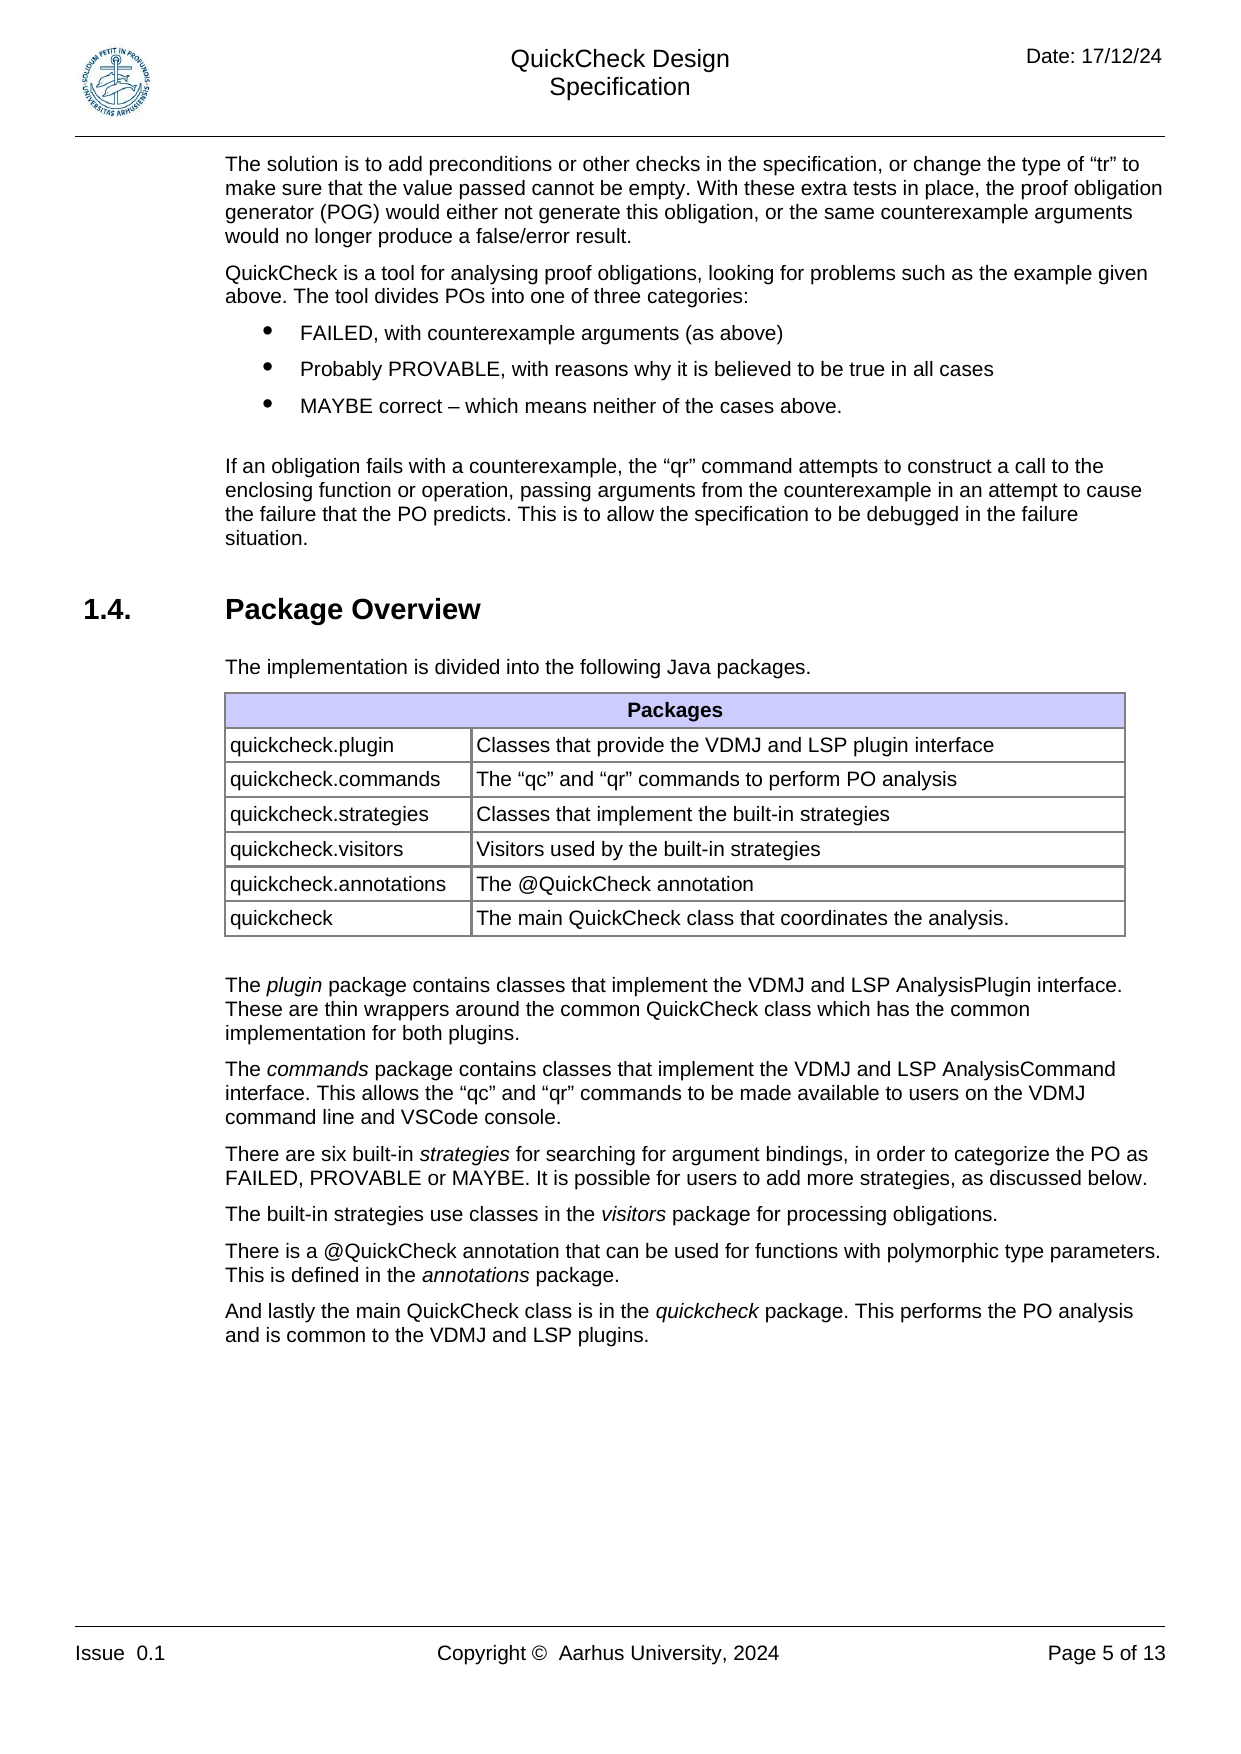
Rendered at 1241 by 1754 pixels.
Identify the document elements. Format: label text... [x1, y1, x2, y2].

table_cell Classes that implement the built-in strategies [473, 798, 1124, 831]
list MAYBE correct – which means neither of the cases above. [262, 394, 1165, 442]
table_cell Visitors used by the built-in strategies [473, 833, 1124, 865]
text There is a @QuickCheck annotation that can be used for functions with polymorphic type parameters. This is defined in the annotations package. [225, 1239, 1165, 1287]
text The built-in strategies use classes in the visitors package for processing obligations. [225, 1202, 1165, 1226]
table_cell quickcheck.visitors [226, 833, 470, 865]
text And lastly the main QuickCheck class is in the quickcheck package. This performs the PO analysis and is common to the VDMJ and LSP plugins. [225, 1299, 1165, 1347]
subtitle Package Overview [75, 593, 1165, 625]
table_cell The main QuickCheck class that coordinates the analysis. [473, 902, 1124, 935]
table_header Packages [226, 694, 1124, 727]
text The plugin package contains classes that implement the VDMJ and LSP AnalysisPlugin interface. These are thin wrappers around the common QuickCheck class which has the common implementation for both plugins. [225, 973, 1165, 1045]
table_cell The “qc” and “qr” commands to perform PO analysis [473, 763, 1124, 796]
list FAILED, with counterexample arguments (as above) [262, 321, 1165, 345]
text If an obligation fails with a counterexample, the “qr” command attempts to construct a call to the enclosing function or operation, passing arguments from the counterexample in an attempt to cause the failure that the PO predicts. This is to allow the specification to be debugged in the failure situation. [225, 454, 1165, 550]
list Probably PROVABLE, with reasons why it is believed to be true in all cases [262, 358, 1165, 382]
table_cell quickcheck.commands [226, 763, 470, 796]
text The implementation is divided into the following Java packages. [225, 655, 1165, 679]
text The solution is to add preconditions or other checks in the specification, or change the type of “tr” to make sure that the value passed cannot be empty. With these extra tests in place, the proof obligation generator (POG) would either not generate this obligation, or the same counterexample arguments would no longer produce a false/error result. [225, 152, 1165, 248]
table_cell quickcheck [226, 902, 470, 935]
table_cell quickcheck.strategies [226, 798, 470, 831]
table_cell quickcheck.plugin [226, 729, 470, 761]
table_cell The @QuickCheck annotation [473, 868, 1124, 900]
picture [78, 44, 153, 120]
text The commands package contains classes that implement the VDMJ and LSP AnalysisCommand interface. This allows the “qc” and “qr” commands to be made available to users on the VDMJ command line and VSCode console. [225, 1058, 1165, 1129]
table_cell quickcheck.annotations [226, 868, 470, 900]
table_cell Classes that provide the VDMJ and LSP plugin interface [473, 729, 1124, 761]
text There are six built-in strategies for searching for argument bindings, in order to categorize the PO as FAILED, PROVABLE or MAYBE. It is possible for users to add more strategies, as discussed below. [225, 1142, 1165, 1190]
text QuickCheck is a tool for analysing proof obligations, looking for problems such as the example given above. The tool divides POs into one of three categories: [225, 261, 1165, 309]
